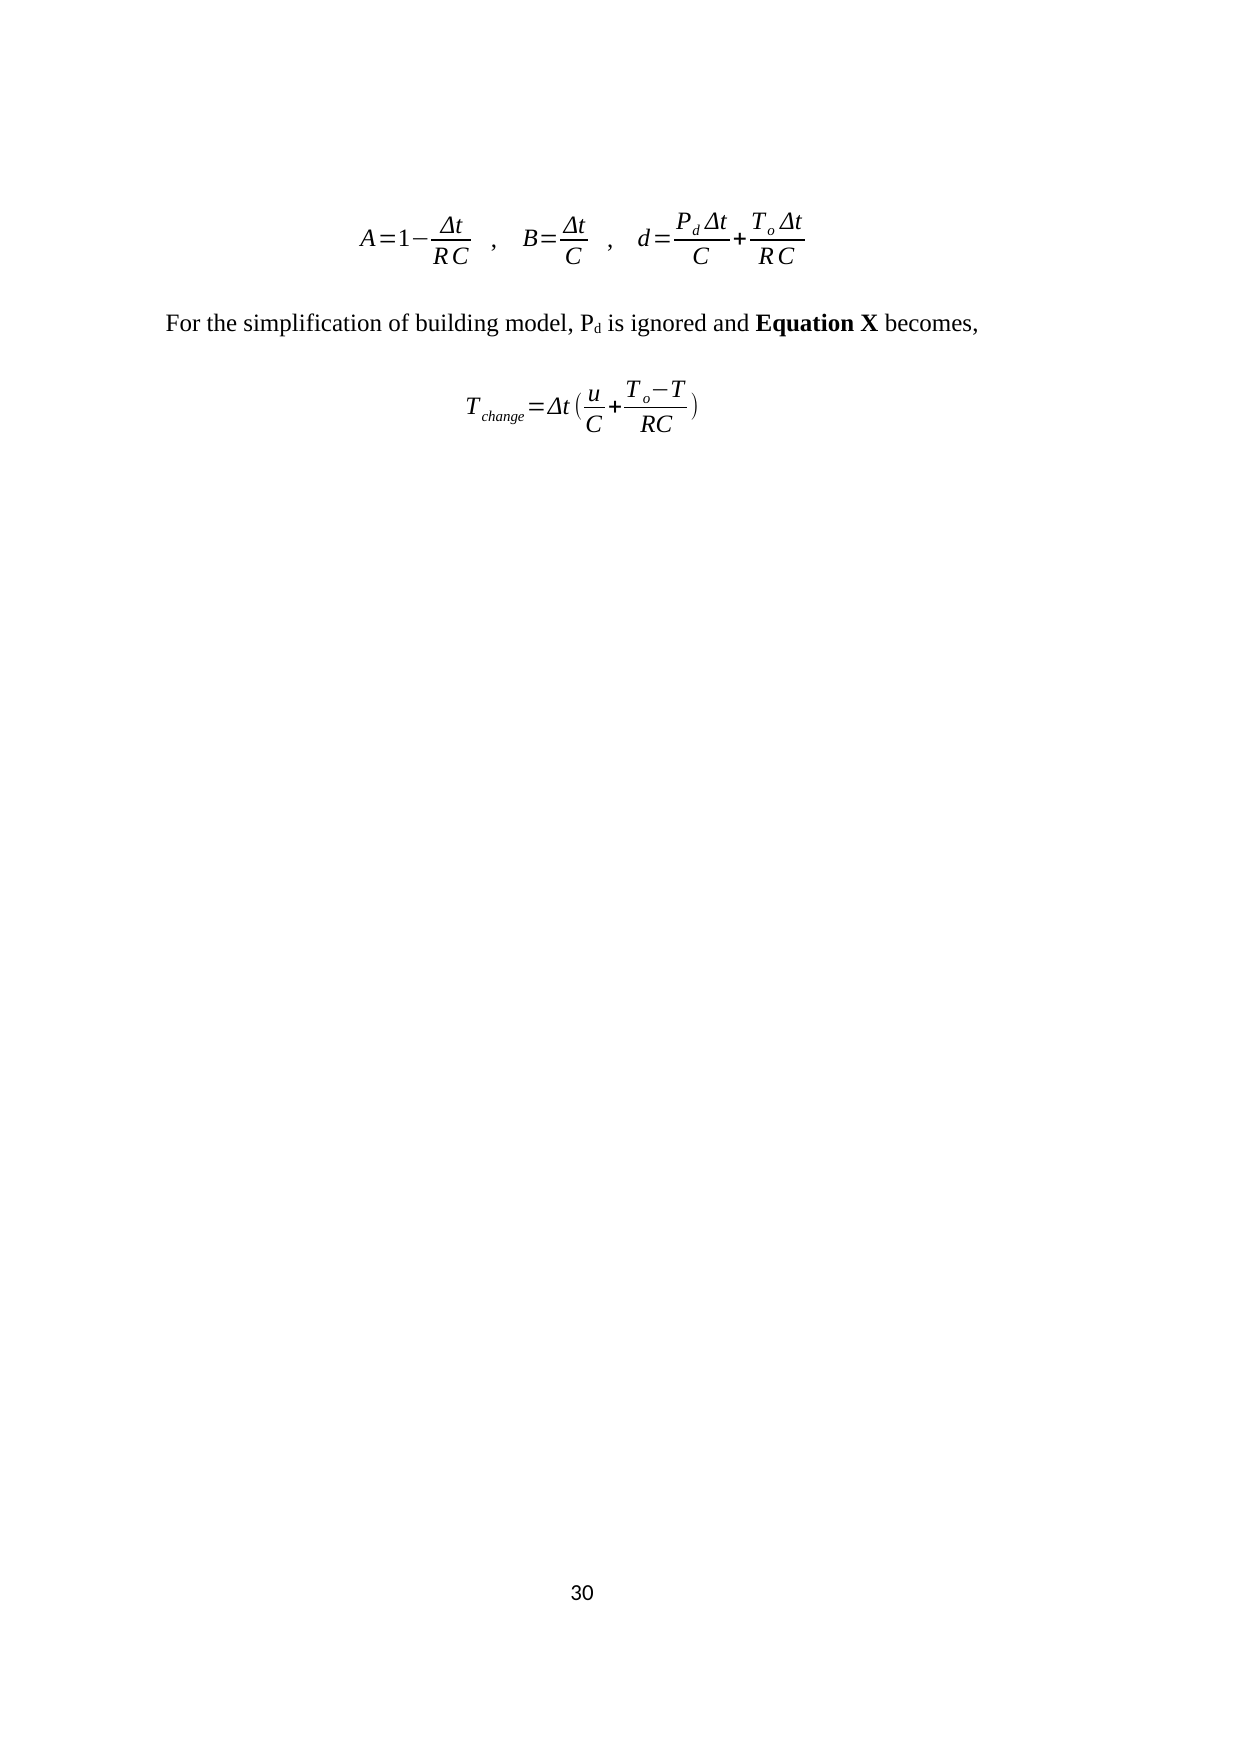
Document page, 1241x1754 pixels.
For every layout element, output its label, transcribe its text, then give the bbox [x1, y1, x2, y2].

text , , [165, 207, 998, 269]
text For the simplification of building model, Pd is ignored and Equation X becomes, [165, 308, 998, 336]
